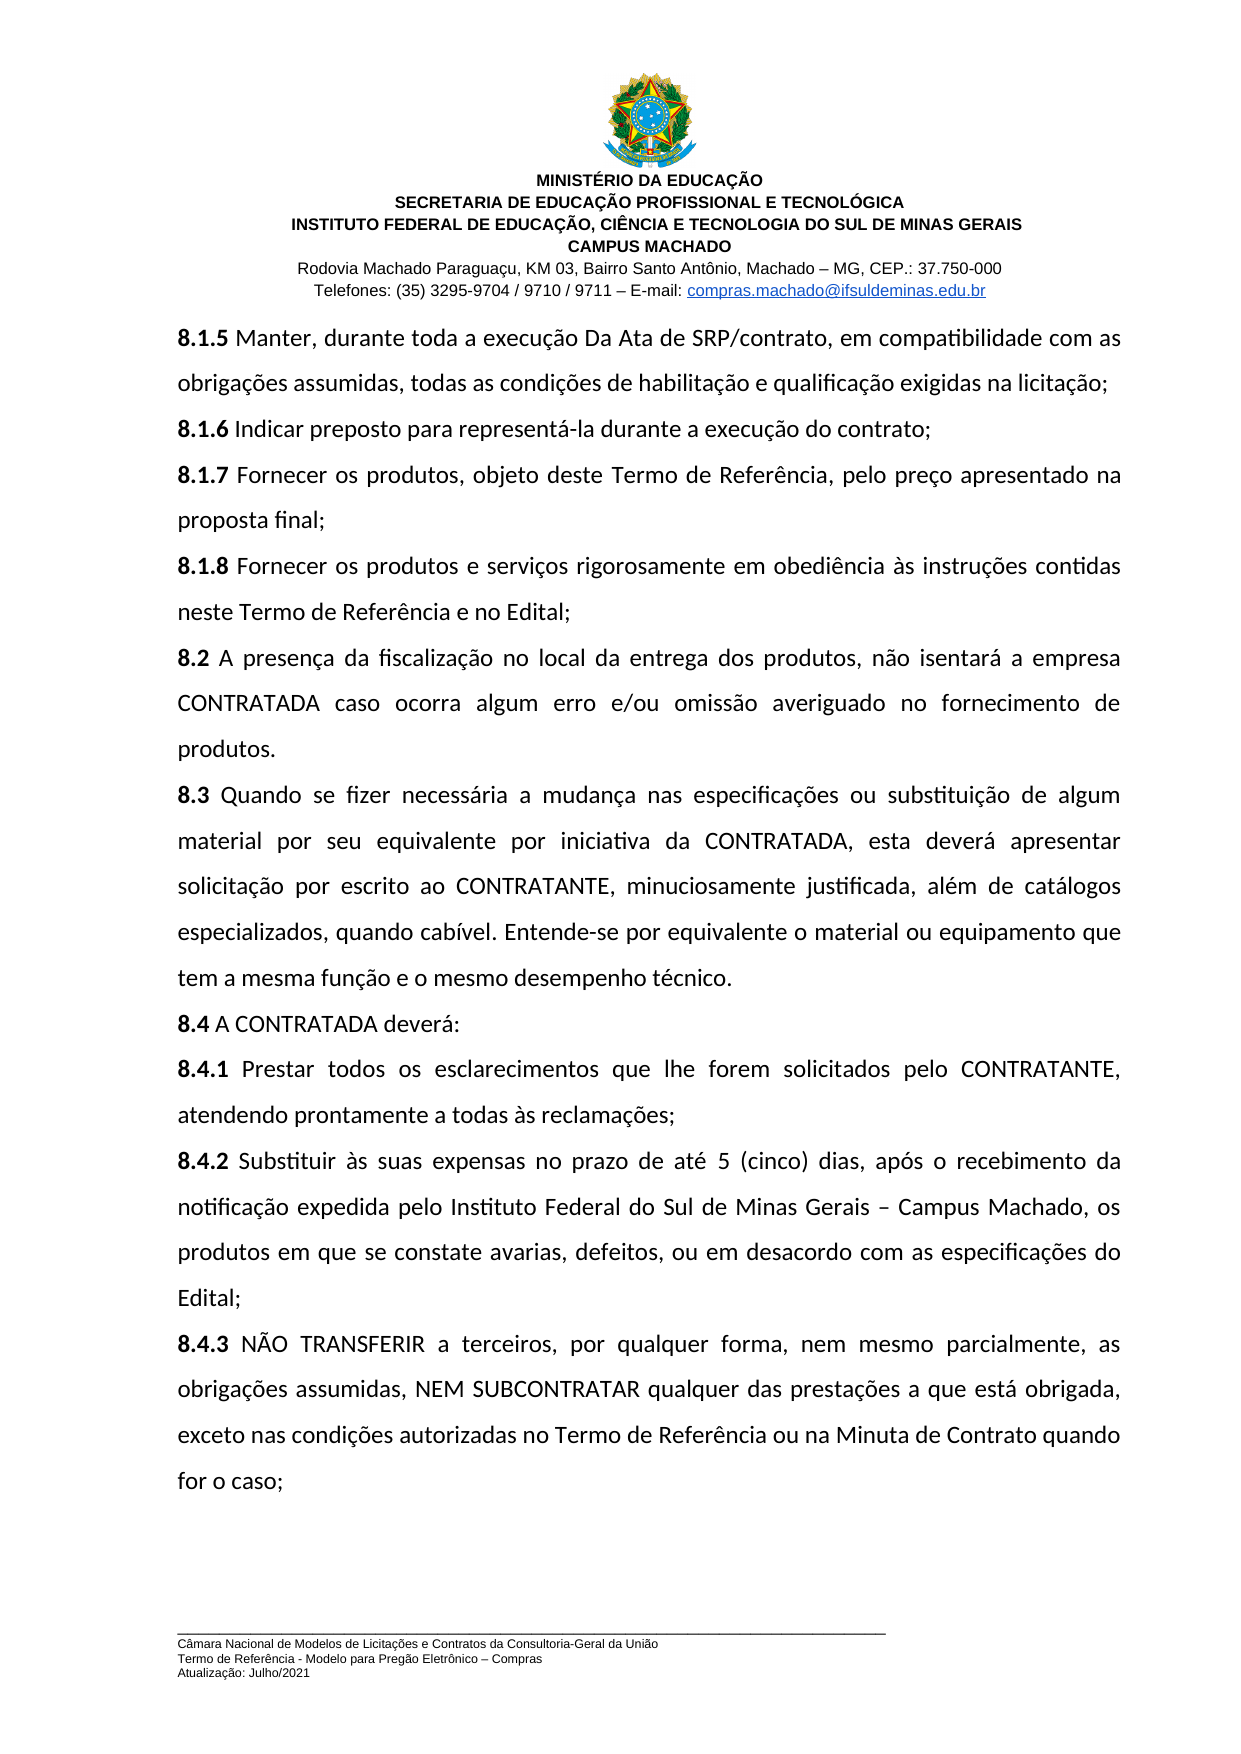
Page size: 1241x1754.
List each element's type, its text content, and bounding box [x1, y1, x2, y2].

text 8.1.6 Indicar preposto para representá-la durante a execução do contrato; [177, 413, 1122, 444]
picture [643, 163, 658, 168]
text 8.1.5 Manter, durante toda a execução Da Ata de SRP/contrato, em compatibilidade com as obrigações assumidas, todas as condições de habilitação e qualificação exigidas na licitação; [177, 322, 1122, 398]
picture [603, 73, 697, 168]
picture [669, 149, 680, 155]
text 8.4.2 Substituir às suas expensas no prazo de até 5 (cinco) dias, após o recebimento da notificação expedida pelo Instituto Federal do Sul de Minas Gerais – Campus Machado, os produtos em que se constate avarias, defeitos, ou em desacordo com as especificações do Edital; [177, 1145, 1122, 1313]
text 8.4 A CONTRATADA deverá: [177, 1008, 1122, 1038]
text 8.4.3 NÃO TRANSFERIR a terceiros, por qualquer forma, nem mesmo parcialmente, as obrigações assumidas, NEM SUBCONTRATAR qualquer das prestações a que está obrigada, exceto nas condições autorizadas no Termo de Referência ou na Minuta de Contrato quando for o caso; [177, 1328, 1122, 1496]
text 8.2 A presença da fiscalização no local da entrega dos produtos, não isentará a empresa CONTRATADA caso ocorra algum erro e/ou omissão averiguado no fornecimento de produtos. [177, 642, 1122, 764]
text 8.1.8 Fornecer os produtos e serviços rigorosamente em obediência às instruções contidas neste Termo de Referência e no Edital; [177, 550, 1122, 627]
text 8.1.7 Fornecer os produtos, objeto deste Termo de Referência, pelo preço apresentado na proposta final; [177, 459, 1122, 535]
text 8.4.1 Prestar todos os esclarecimentos que lhe forem solicitados pelo CONTRATANTE, atendendo prontamente a todas às reclamações; [177, 1053, 1122, 1130]
text 8.3 Quando se fizer necessária a mudança nas especificações ou substituição de algum material por seu equivalente por iniciativa da CONTRATADA, esta deverá apresentar solicitação por escrito ao CONTRATANTE, minuciosamente justificada, além de catálogos especializados, quando cabível. Entende-se por equivalente o material ou equipamento que tem a mesma função e o mesmo desempenho técnico. [177, 779, 1122, 992]
